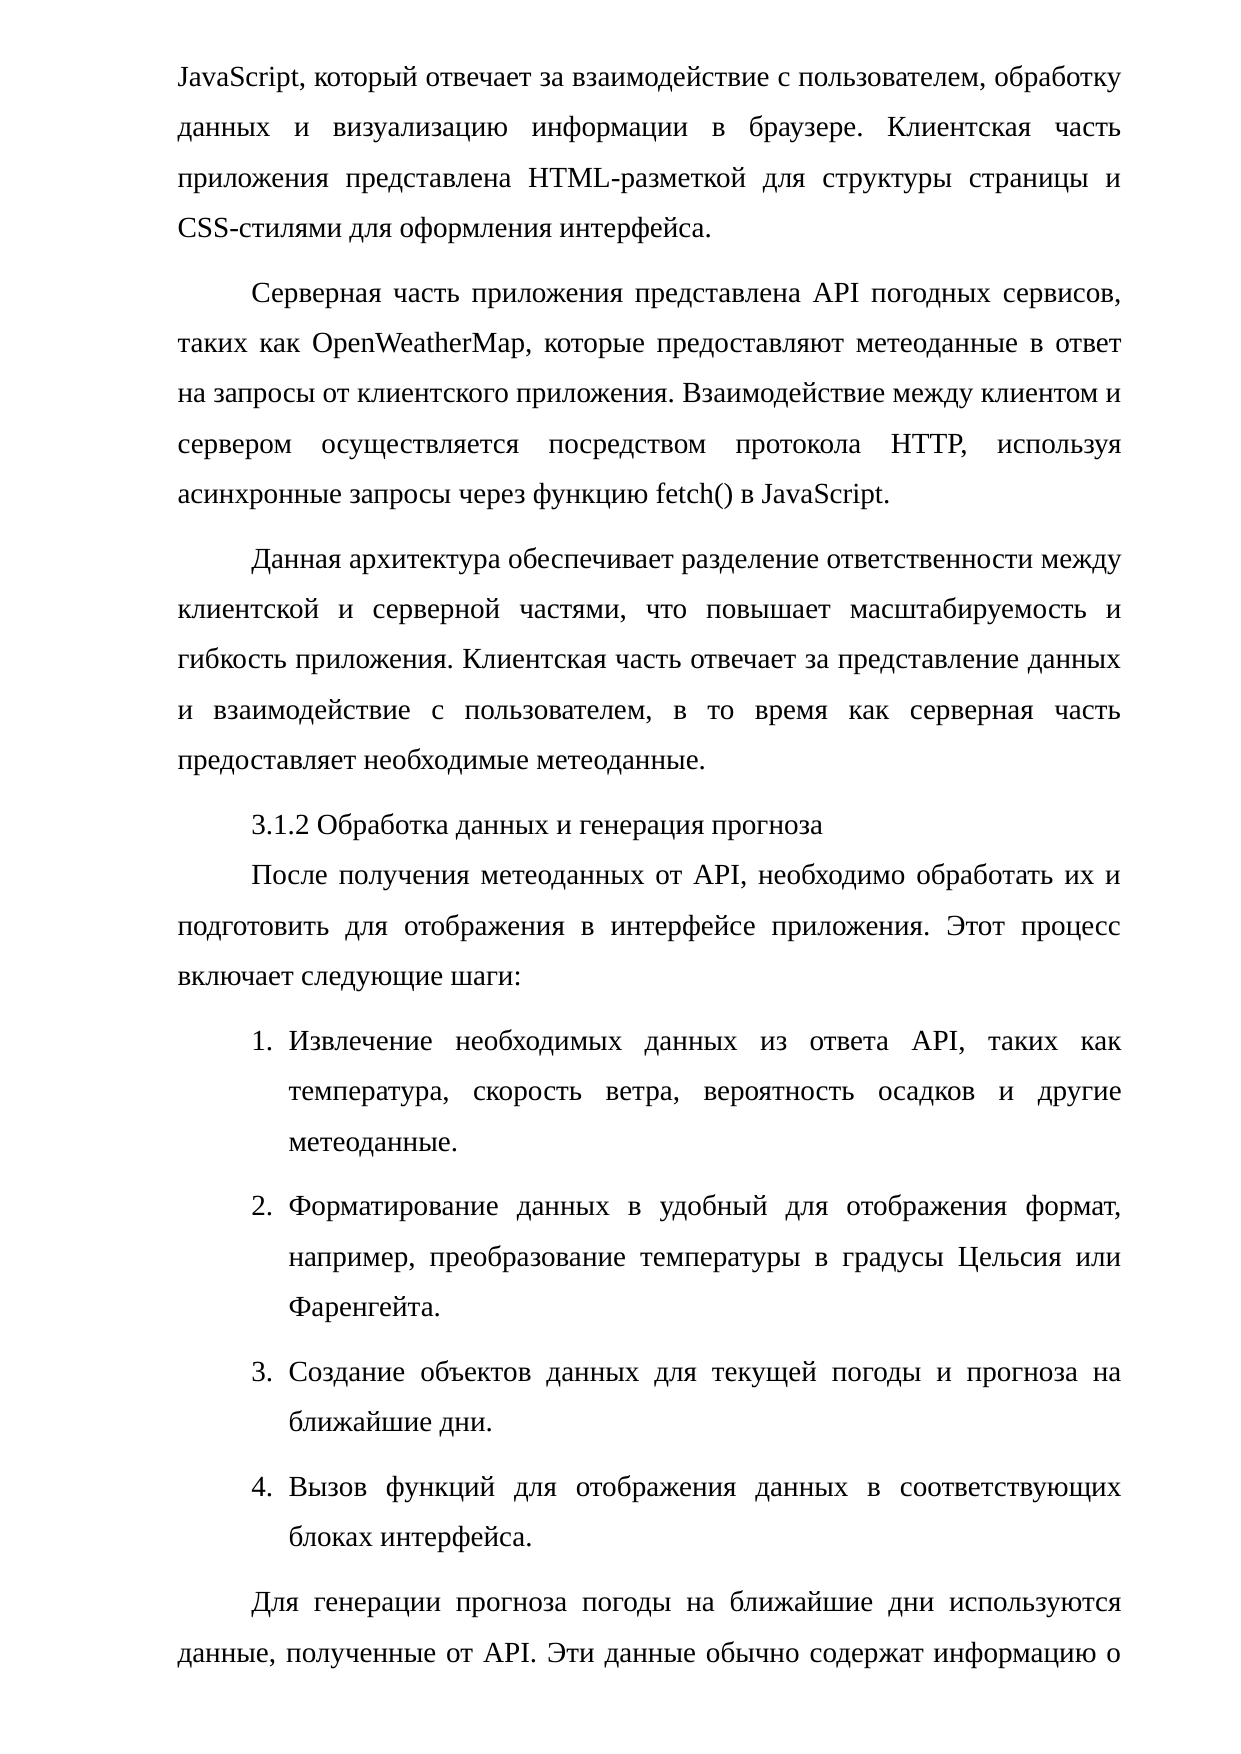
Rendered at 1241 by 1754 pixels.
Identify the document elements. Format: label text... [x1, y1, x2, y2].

list Создание объектов данных для текущей погоды и прогноза на ближайшие дни. [251, 1354, 1122, 1438]
list Форматирование данных в удобный для отображения формат, например, преобразование температуры в градусы Цельсия или Фаренгейта. [251, 1188, 1122, 1323]
list Извлечение необходимых данных из ответа API, таких как температура, скорость ветра, вероятность осадков и другие метеоданные. [251, 1023, 1122, 1157]
text Серверная часть приложения представлена API погодных сервисов, таких как OpenWeatherMap, которые предоставляют метеоданные в ответ на запросы от клиентского приложения. Взаимодействие между клиентом и сервером осуществляется посредством протокола HTTP, используя асинхронные запросы через функцию fetch() в JavaScript. [177, 275, 1122, 510]
list Вызов функций для отображения данных в соответствующих блоках интерфейса. [251, 1469, 1122, 1553]
text Для генерации прогноза погоды на ближайшие дни используются данные, полученные от API. Эти данные обычно содержат информацию о [177, 1584, 1122, 1668]
subtitle 3.1.2 Обработка данных и генерация прогноза [177, 807, 1122, 841]
text После получения метеоданных от API, необходимо обработать их и подготовить для отображения в интерфейсе приложения. Этот процесс включает следующие шаги: [177, 857, 1122, 992]
text Данная архитектура обеспечивает разделение ответственности между клиентской и серверной частями, что повышает масштабируемость и гибкость приложения. Клиентская часть отвечает за представление данных и взаимодействие с пользователем, в то время как серверная часть предоставляет необходимые метеоданные. [177, 541, 1122, 776]
text JavaScript, который отвечает за взаимодействие с пользователем, обработку данных и визуализацию информации в браузере. Клиентская часть приложения представлена HTML-разметкой для структуры страницы и CSS-стилями для оформления интерфейса. [177, 59, 1122, 243]
